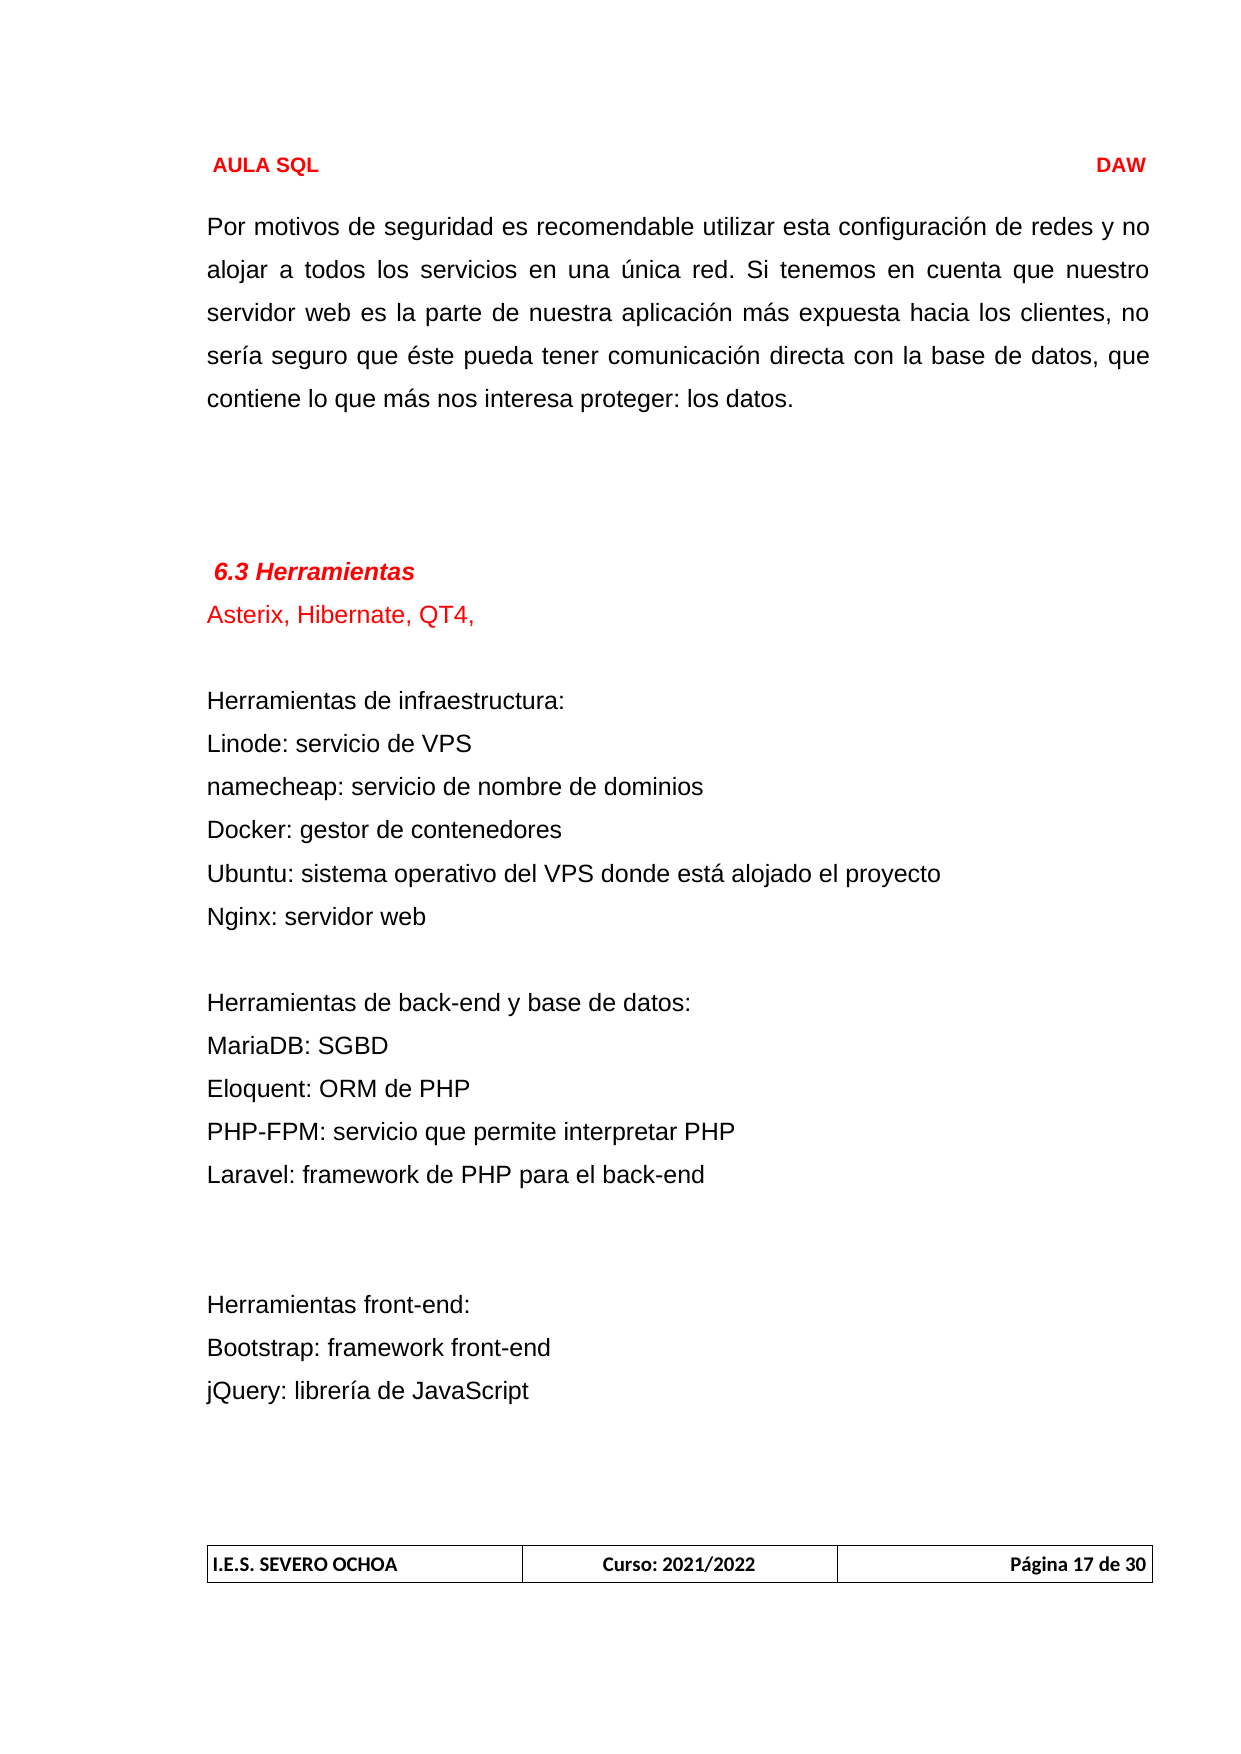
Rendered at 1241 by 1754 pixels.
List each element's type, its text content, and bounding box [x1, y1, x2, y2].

text Docker: gestor de contenedores [169, 816, 1152, 844]
text Laravel: framework de PHP para el back-end [169, 1161, 1152, 1189]
text jQuery: librería de JavaScript [169, 1376, 1152, 1405]
text Por motivos de seguridad es recomendable utilizar esta configuración de redes y no alojar a todos los servicios en una única red. Si tenemos en cuenta que nuestro servidor web es la parte de nuestra aplicación más expuesta hacia los clientes, no sería seguro que éste pueda tener comunicación directa con la base de datos, que contiene lo que más nos interesa proteger: los datos. [169, 212, 1152, 413]
text namecheap: servicio de nombre de dominios [169, 772, 1152, 801]
text Ubuntu: sistema operativo del VPS donde está alojado el proyecto [169, 859, 1152, 887]
text Herramientas de back-end y base de datos: [169, 988, 1152, 1017]
text Nginx: servidor web [169, 902, 1152, 931]
text PHP-FPM: servicio que permite interpretar PHP [169, 1117, 1152, 1146]
text Eloquent: ORM de PHP [169, 1074, 1152, 1103]
subtitle Herramientas [207, 557, 1152, 586]
text MariaDB: SGBD [169, 1031, 1152, 1060]
text Linode: servicio de VPS [169, 729, 1152, 758]
text Herramientas front-end: [169, 1290, 1152, 1319]
text Asterix, Hibernate, QT4, [169, 600, 1152, 629]
text Bootstrap: framework front-end [169, 1333, 1152, 1362]
text Herramientas de infraestructura: [169, 686, 1152, 715]
